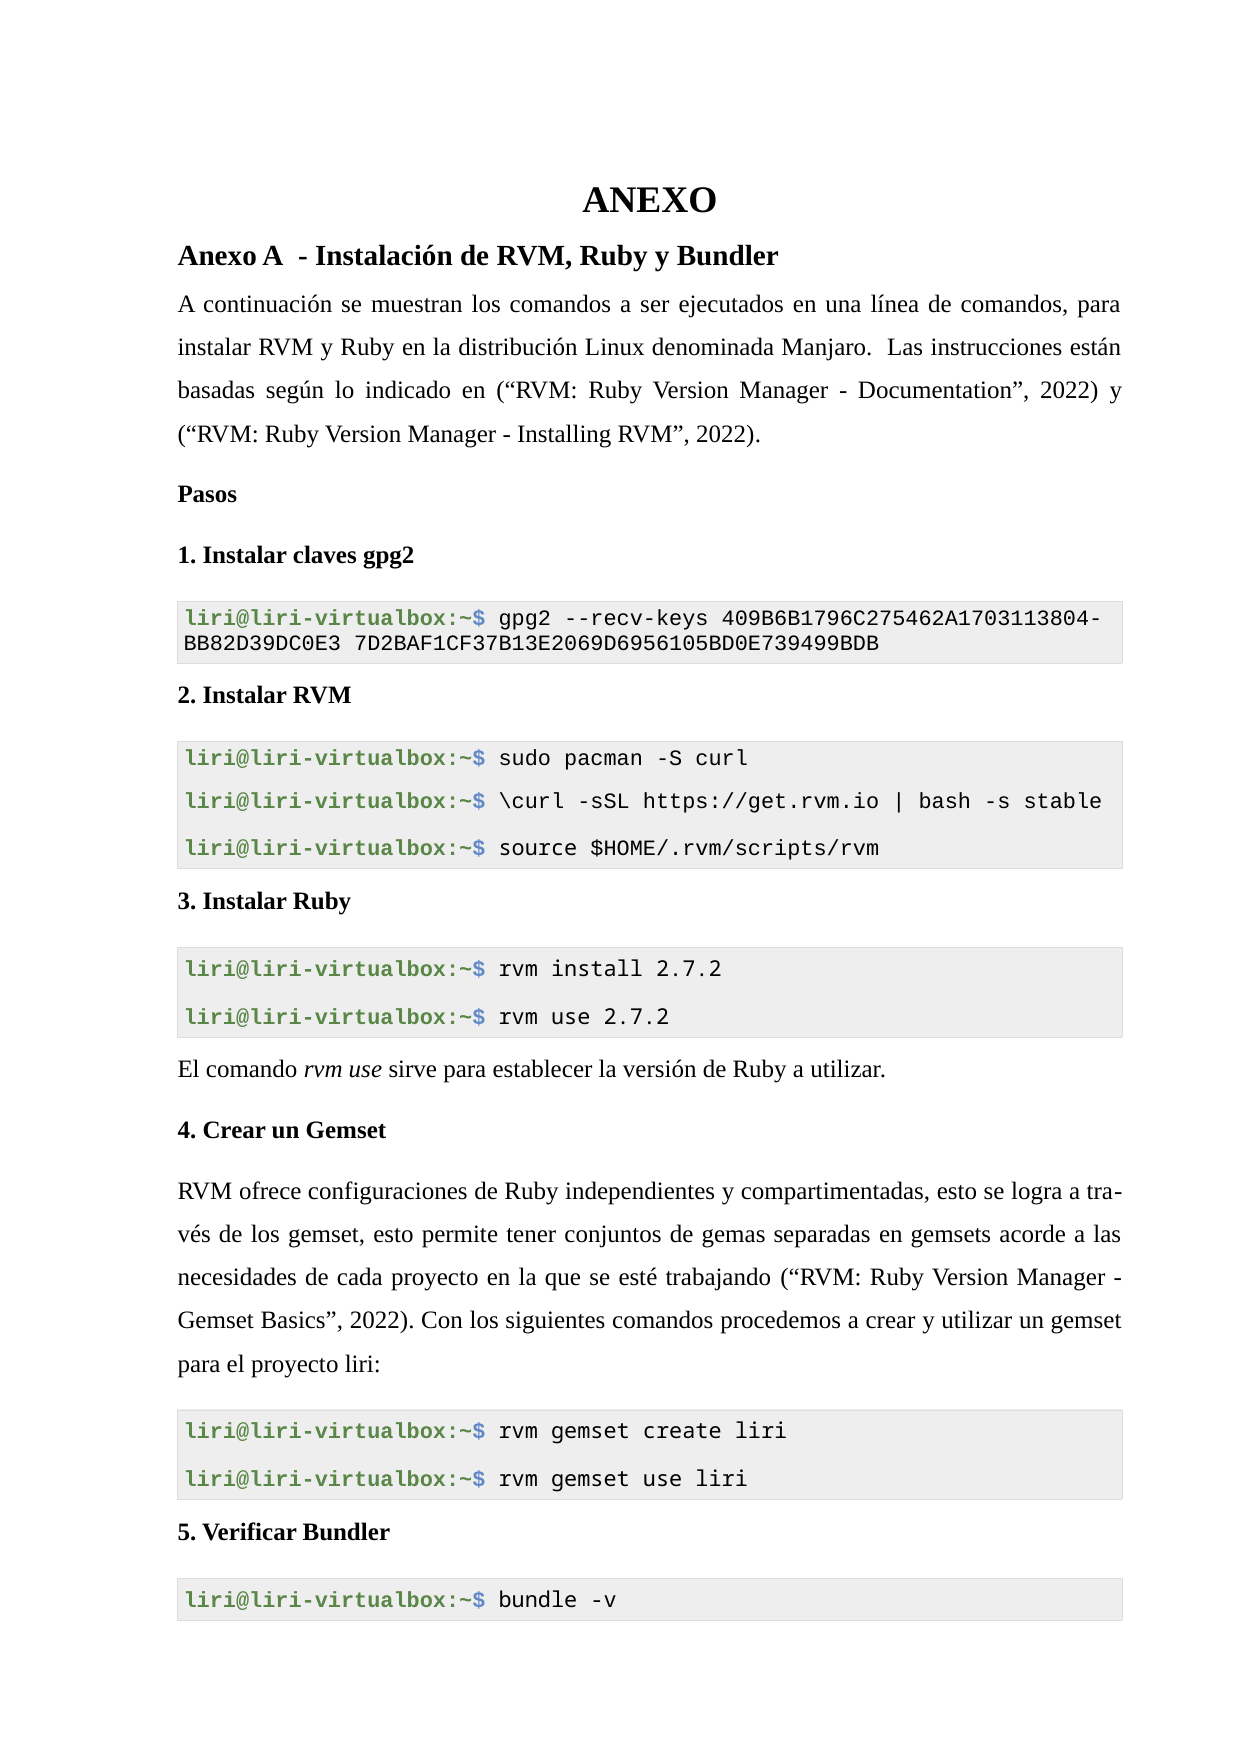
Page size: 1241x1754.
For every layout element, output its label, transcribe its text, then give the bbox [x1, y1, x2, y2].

text liri@liri-virtualbox:~$ rvm install 2.7.2 [178, 948, 1122, 983]
text liri@liri-virtualbox:~$ gpg2 --recv-keys 409B6B1796C275462A1703113804­BB82D39DC0E3 7D2BAF1CF37B13E2069D6956105BD0E739499BDB [178, 602, 1122, 663]
text RVM ofrece configuraciones de Ruby independientes y compartimentadas, esto se logra a tra­vés de los gemset, esto permite tener conjuntos de gemas separadas en gemsets acorde a las necesidades de cada proyecto en la que se esté trabajando (“RVM: Ruby Version Manager - Gemset Basics”, 2022)⁠. Con los siguientes comandos procedemos a crear y utilizar un gemset para el proyecto liri: [177, 1176, 1122, 1377]
text 5. Verificar Bundler [177, 1517, 1122, 1546]
text liri@liri-virtualbox:~$ rvm gemset use liri [178, 1457, 1122, 1499]
text liri@liri-virtualbox:~$ bundle -v [178, 1579, 1122, 1620]
text liri@liri-virtualbox:~$ rvm gemset create liri [178, 1411, 1122, 1446]
list Anexo A - Instalación de RVM, Ruby y Bundler [177, 238, 1122, 272]
text 3. Instalar Ruby [177, 886, 1122, 915]
text Pasos [177, 479, 1122, 508]
text liri@liri-virtualbox:~$ sudo pacman -S curl [178, 742, 1122, 772]
text 4. Crear un Gemset [177, 1115, 1122, 1144]
text 2. Instalar RVM [177, 681, 1122, 709]
text El comando rvm use sirve para establecer la versión de Ruby a utilizar. [177, 1054, 1122, 1083]
text liri@liri-virtualbox:~$ rvm use 2.7.2 [178, 995, 1122, 1037]
text 1. Instalar claves gpg2 [177, 540, 1122, 569]
list Anexo [177, 177, 1122, 220]
text liri@liri-virtualbox:~$ source $HOME/.rvm/scripts/rvm [178, 826, 1122, 868]
text A continuación se muestran los comandos a ser ejecutados en una línea de comandos, para instalar RVM y Ruby en la distribución Linux denominada Manjaro. Las instrucciones están basadas según lo indicado en (“RVM: Ruby Version Manager - Documentation”, 2022)⁠ y (“RVM: Ruby Version Manager - Installing RVM”, 2022)⁠. [177, 289, 1122, 447]
text liri@liri-virtualbox:~$ \curl -sSL https://get.rvm.io | bash -s stable [178, 784, 1122, 815]
